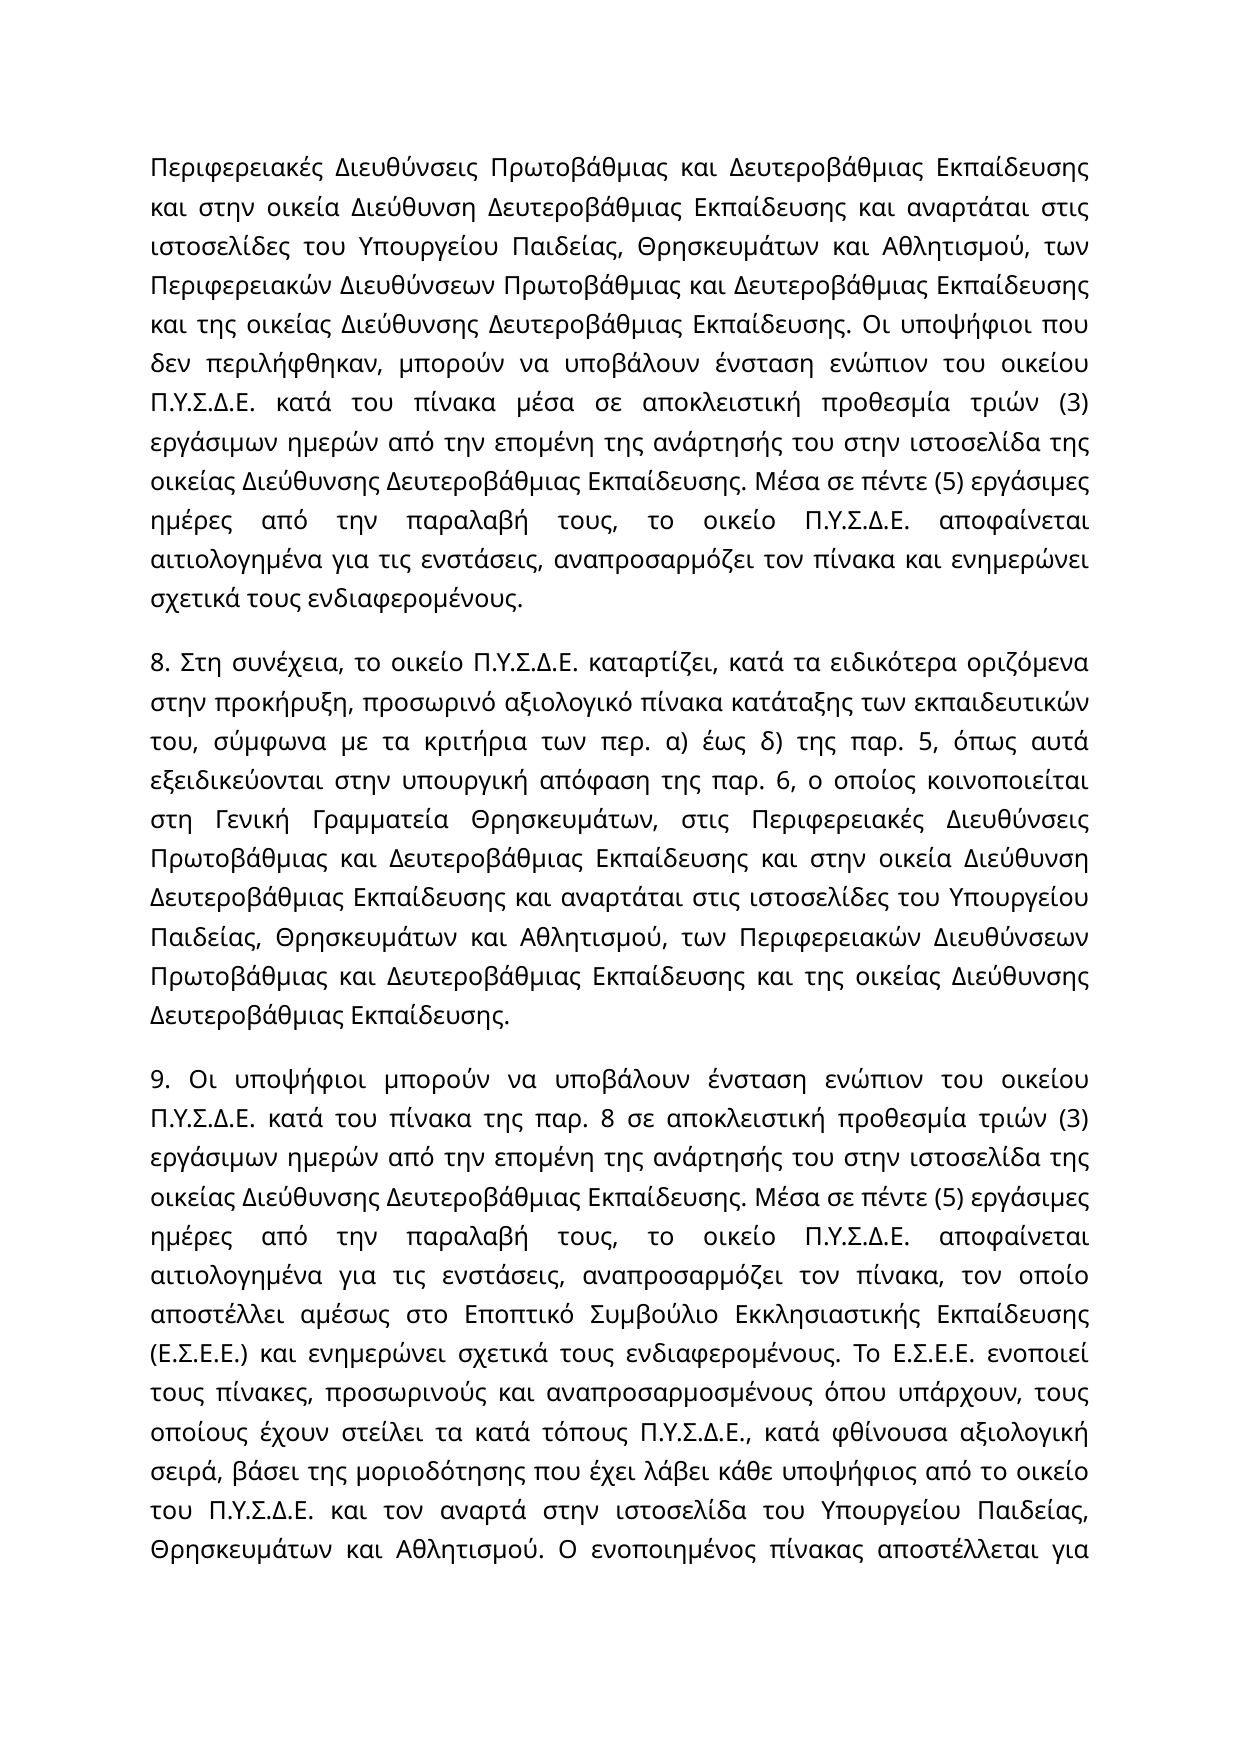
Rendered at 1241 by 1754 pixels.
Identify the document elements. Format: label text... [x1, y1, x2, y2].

text 8. Στη συνέχεια, το οικείο Π.Υ.Σ.Δ.Ε. καταρτίζει, κατά τα ειδικότερα οριζόμενα στην προκήρυξη, προσωρινό αξιολογικό πίνακα κατάταξης των εκπαιδευτικών του, σύμφωνα με τα κριτήρια των περ. α) έως δ) της παρ. 5, όπως αυτά εξειδικεύονται στην υπουργική απόφαση της παρ. 6, ο οποίος κοινοποιείται στη Γενική Γραμματεία Θρησκευμάτων, στις Περιφερειακές Διευθύνσεις Πρωτοβάθμιας και Δευτεροβάθμιας Εκπαίδευσης και στην οικεία Διεύθυνση Δευτεροβάθμιας Εκπαίδευσης και αναρτάται στις ιστοσελίδες του Υπουργείου Παιδείας, Θρησκευμάτων και Αθλητισμού, των Περιφερειακών Διευθύνσεων Πρωτοβάθμιας και Δευτεροβάθμιας Εκπαίδευσης και της οικείας Διεύθυνσης Δευτεροβάθμιας Εκπαίδευσης. [150, 645, 1090, 1032]
text 9. Οι υποψήφιοι μπορούν να υποβάλουν ένσταση ενώπιον του οικείου Π.Υ.Σ.Δ.Ε. κατά του πίνακα της παρ. 8 σε αποκλειστική προθεσμία τριών (3) εργάσιμων ημερών από την επομένη της ανάρτησής του στην ιστοσελίδα της οικείας Διεύθυνσης Δευτεροβάθμιας Εκπαίδευσης. Μέσα σε πέντε (5) εργάσιμες ημέρες από την παραλαβή τους, το οικείο Π.Υ.Σ.Δ.Ε. αποφαίνεται αιτιολογημένα για τις ενστάσεις, αναπροσαρμόζει τον πίνακα, τον οποίο αποστέλλει αμέσως στο Εποπτικό Συμβούλιο Εκκλησιαστικής Εκπαίδευσης (Ε.Σ.Ε.Ε.) και ενημερώνει σχετικά τους ενδιαφερομένους. Το Ε.Σ.Ε.Ε. ενοποιεί τους πίνακες, προσωρινούς και αναπροσαρμοσμένους όπου υπάρχουν, τους οποίους έχουν στείλει τα κατά τόπους Π.Υ.Σ.Δ.Ε., κατά φθίνουσα αξιολογική σειρά, βάσει της μοριοδότησης που έχει λάβει κάθε υποψήφιος από το οικείο του Π.Υ.Σ.Δ.Ε. και τον αναρτά στην ιστοσελίδα του Υπουργείου Παιδείας, Θρησκευμάτων και Αθλητισμού. Ο ενοποιημένος πίνακας αποστέλλεται για [150, 1062, 1090, 1566]
text Περιφερειακές Διευθύνσεις Πρωτοβάθμιας και Δευτεροβάθμιας Εκπαίδευσης και στην οικεία Διεύθυνση Δευτεροβάθμιας Εκπαίδευσης και αναρτάται στις ιστοσελίδες του Υπουργείου Παιδείας, Θρησκευμάτων και Αθλητισμού, των Περιφερειακών Διευθύνσεων Πρωτοβάθμιας και Δευτεροβάθμιας Εκπαίδευσης και της οικείας Διεύθυνσης Δευτεροβάθμιας Εκπαίδευσης. Οι υποψήφιοι που δεν περιλήφθηκαν, μπορούν να υποβάλουν ένσταση ενώπιον του οικείου Π.Υ.Σ.Δ.Ε. κατά του πίνακα μέσα σε αποκλειστική προθεσμία τριών (3) εργάσιμων ημερών από την επομένη της ανάρτησής του στην ιστοσελίδα της οικείας Διεύθυνσης Δευτεροβάθμιας Εκπαίδευσης. Μέσα σε πέντε (5) εργάσιμες ημέρες από την παραλαβή τους, το οικείο Π.Υ.Σ.Δ.Ε. αποφαίνεται αιτιολογημένα για τις ενστάσεις, αναπροσαρμόζει τον πίνακα και ενημερώνει σχετικά τους ενδιαφερομένους. [150, 150, 1090, 615]
